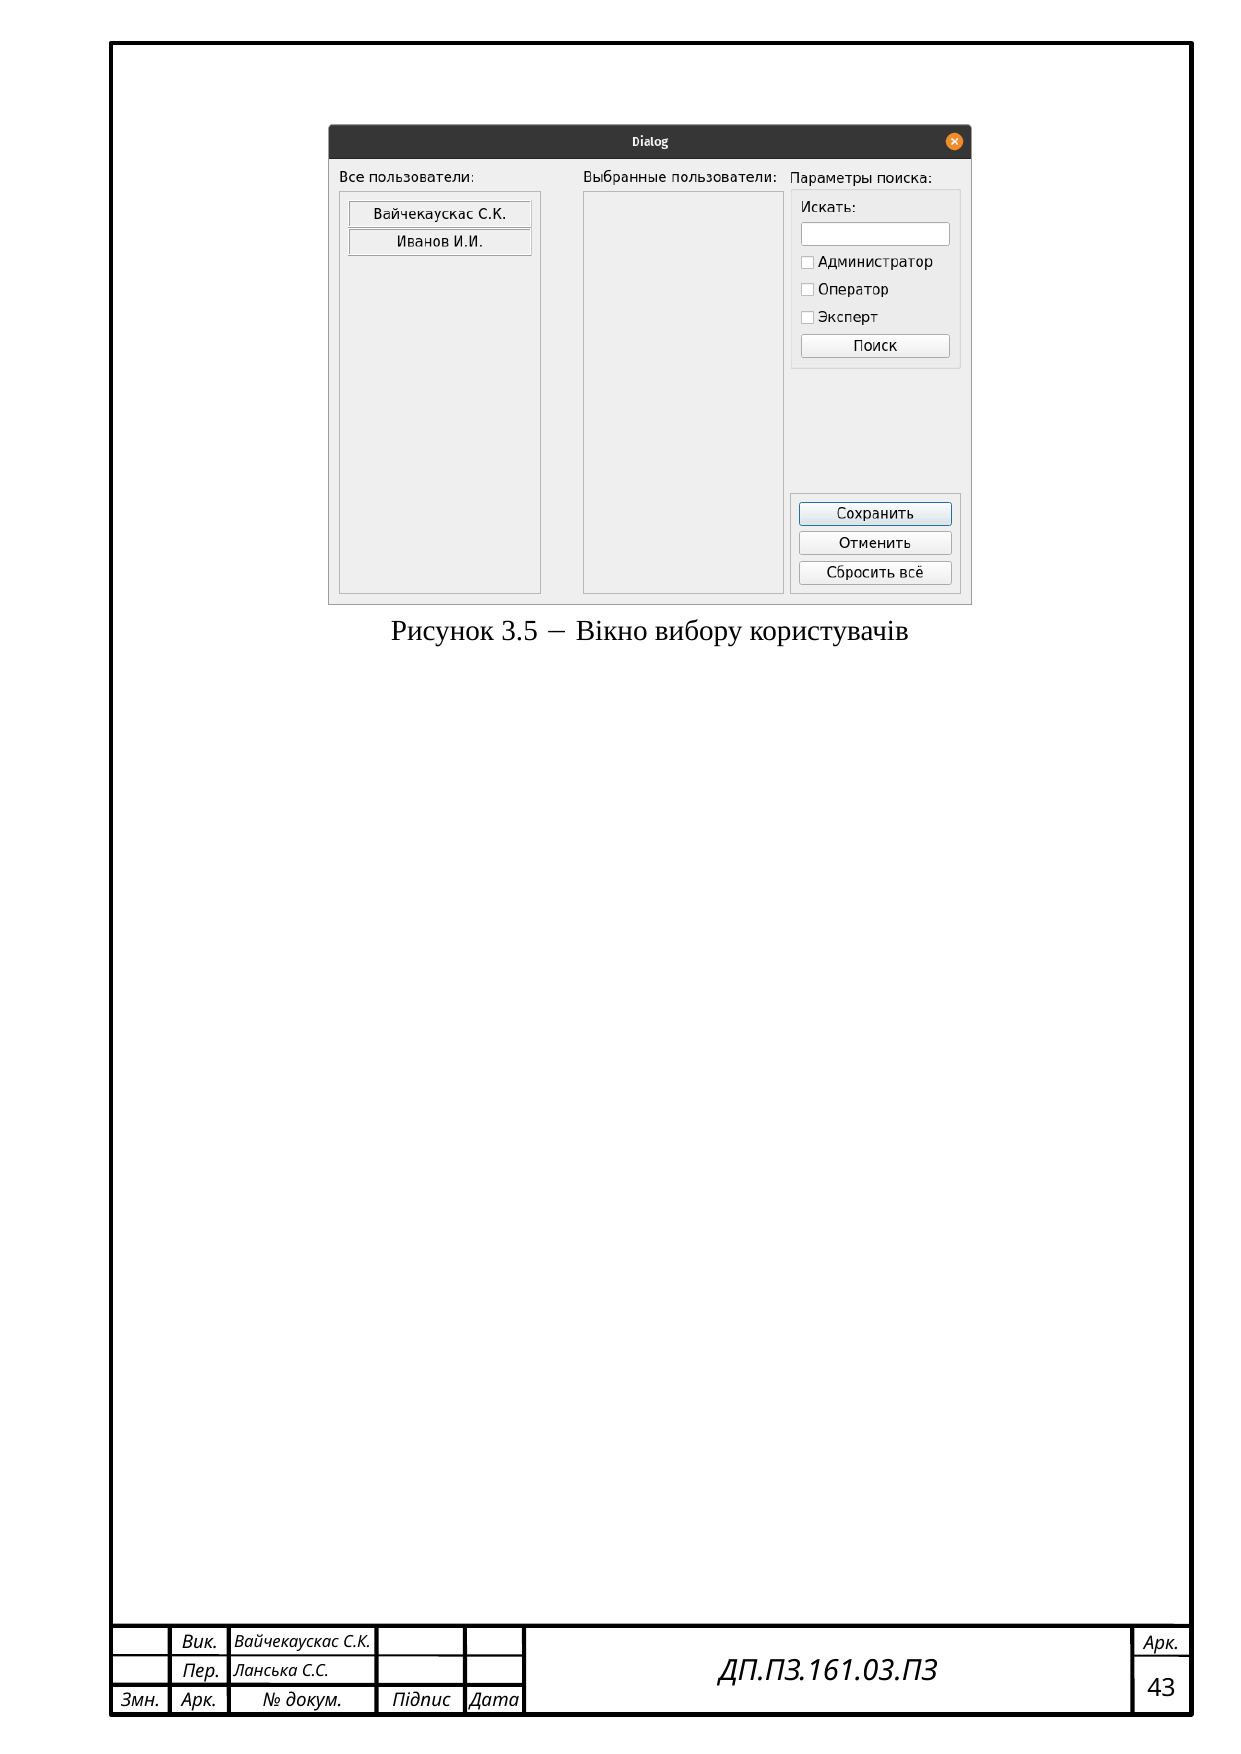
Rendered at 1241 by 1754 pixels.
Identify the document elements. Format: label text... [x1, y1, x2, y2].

picture [319, 118, 980, 613]
text Рисунок 3.5 − Вікно вибору користувачів [148, 613, 1152, 646]
